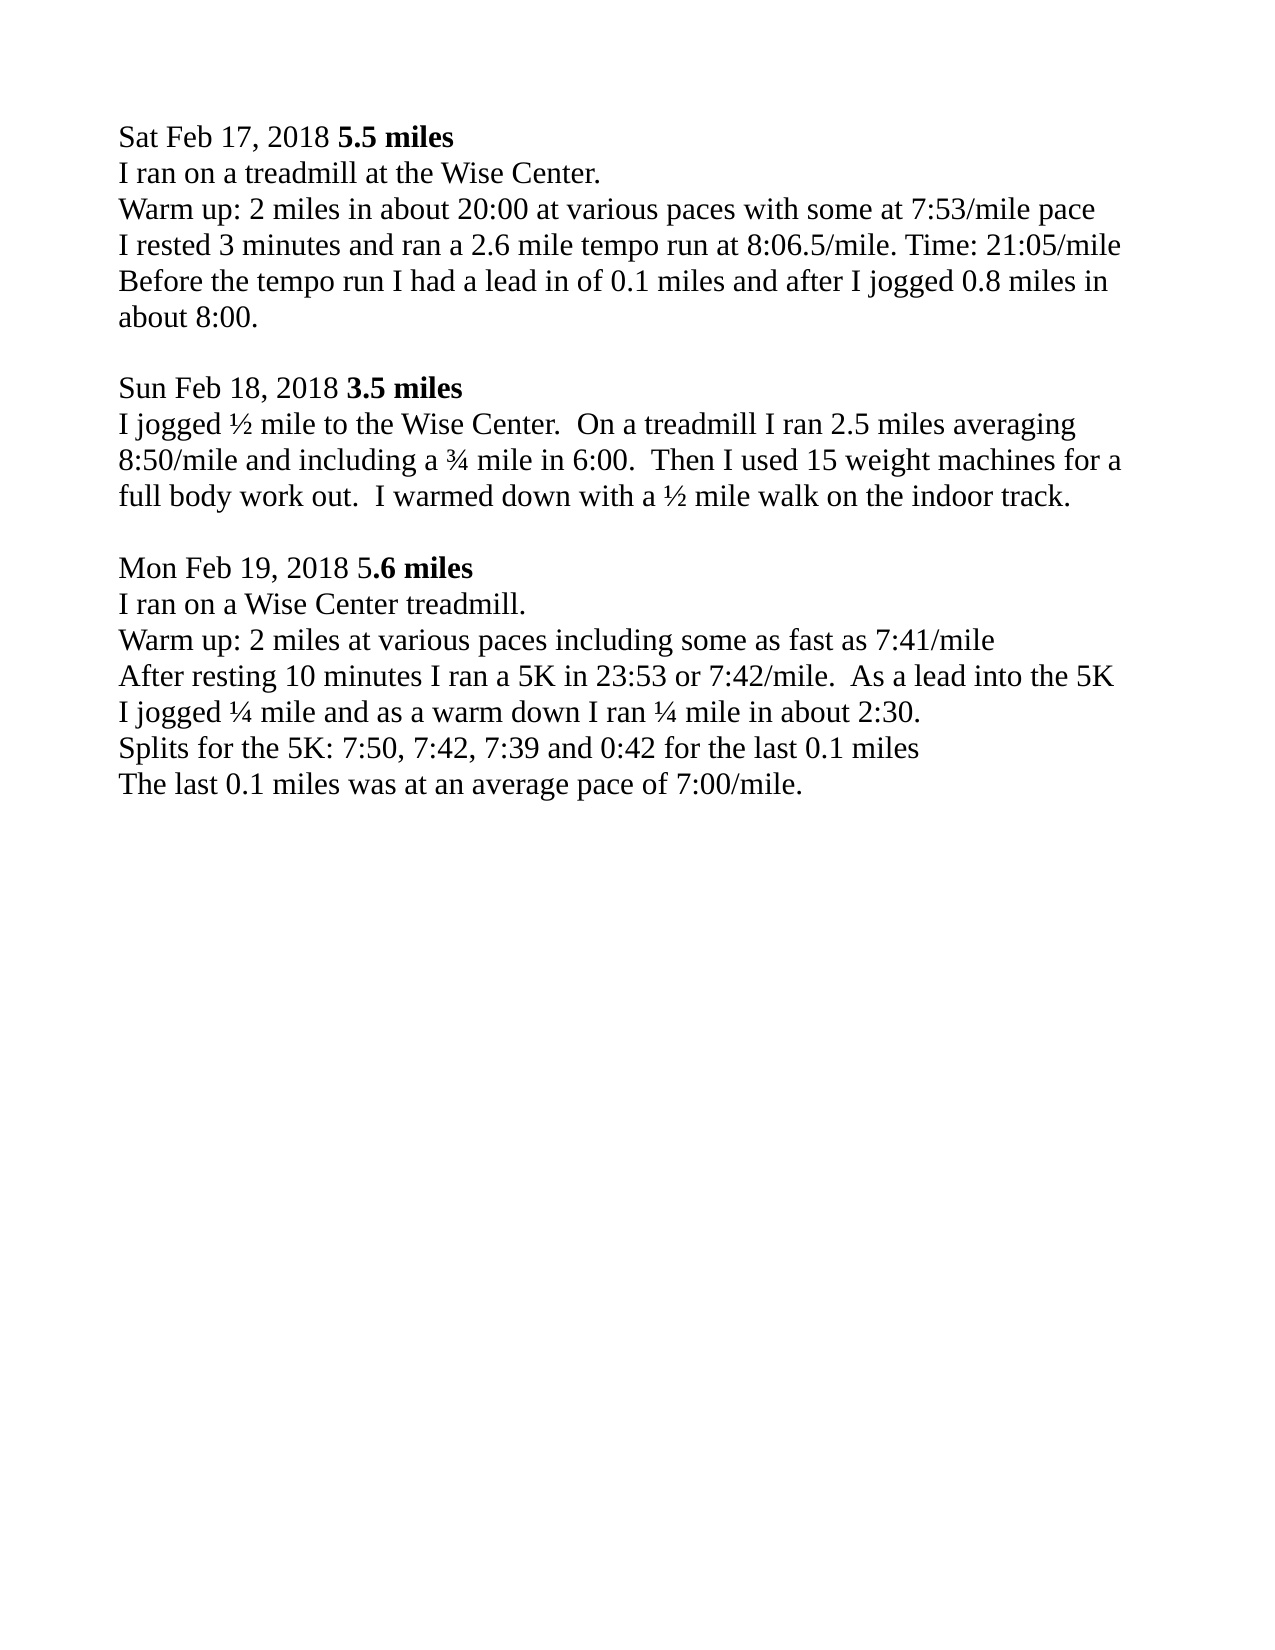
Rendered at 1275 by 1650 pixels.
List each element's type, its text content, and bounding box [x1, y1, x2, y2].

text I ran on a treadmill at the Wise Center. [118, 154, 1157, 190]
text Sun Feb 18, 2018 3.5 miles [118, 370, 1157, 406]
text Warm up: 2 miles in about 20:00 at various paces with some at 7:53/mile pace [118, 190, 1157, 226]
text Before the tempo run I had a lead in of 0.1 miles and after I jogged 0.8 miles in about 8:00. [118, 262, 1157, 334]
text Sat Feb 17, 2018 5.5 miles [118, 118, 1157, 154]
text After resting 10 minutes I ran a 5K in 23:53 or 7:42/mile. As a lead into the 5K I jogged ¼ mile and as a warm down I ran ¼ mile in about 2:30. [118, 657, 1161, 729]
text Splits for the 5K: 7:50, 7:42, 7:39 and 0:42 for the last 0.1 miles [118, 729, 1161, 765]
text Mon Feb 19, 2018 5.6 miles [118, 549, 1161, 585]
text Warm up: 2 miles at various paces including some as fast as 7:41/mile [118, 621, 1161, 657]
text The last 0.1 miles was at an average pace of 7:00/mile. [118, 765, 1161, 801]
text I jogged ½ mile to the Wise Center. On a treadmill I ran 2.5 miles averaging 8:50/mile and including a ¾ mile in 6:00. Then I used 15 weight machines for a full body work out. I warmed down with a ½ mile walk on the indoor track. [118, 406, 1157, 513]
text I ran on a Wise Center treadmill. [118, 585, 1161, 621]
text I rested 3 minutes and ran a 2.6 mile tempo run at 8:06.5/mile. Time: 21:05/mile [118, 226, 1157, 262]
